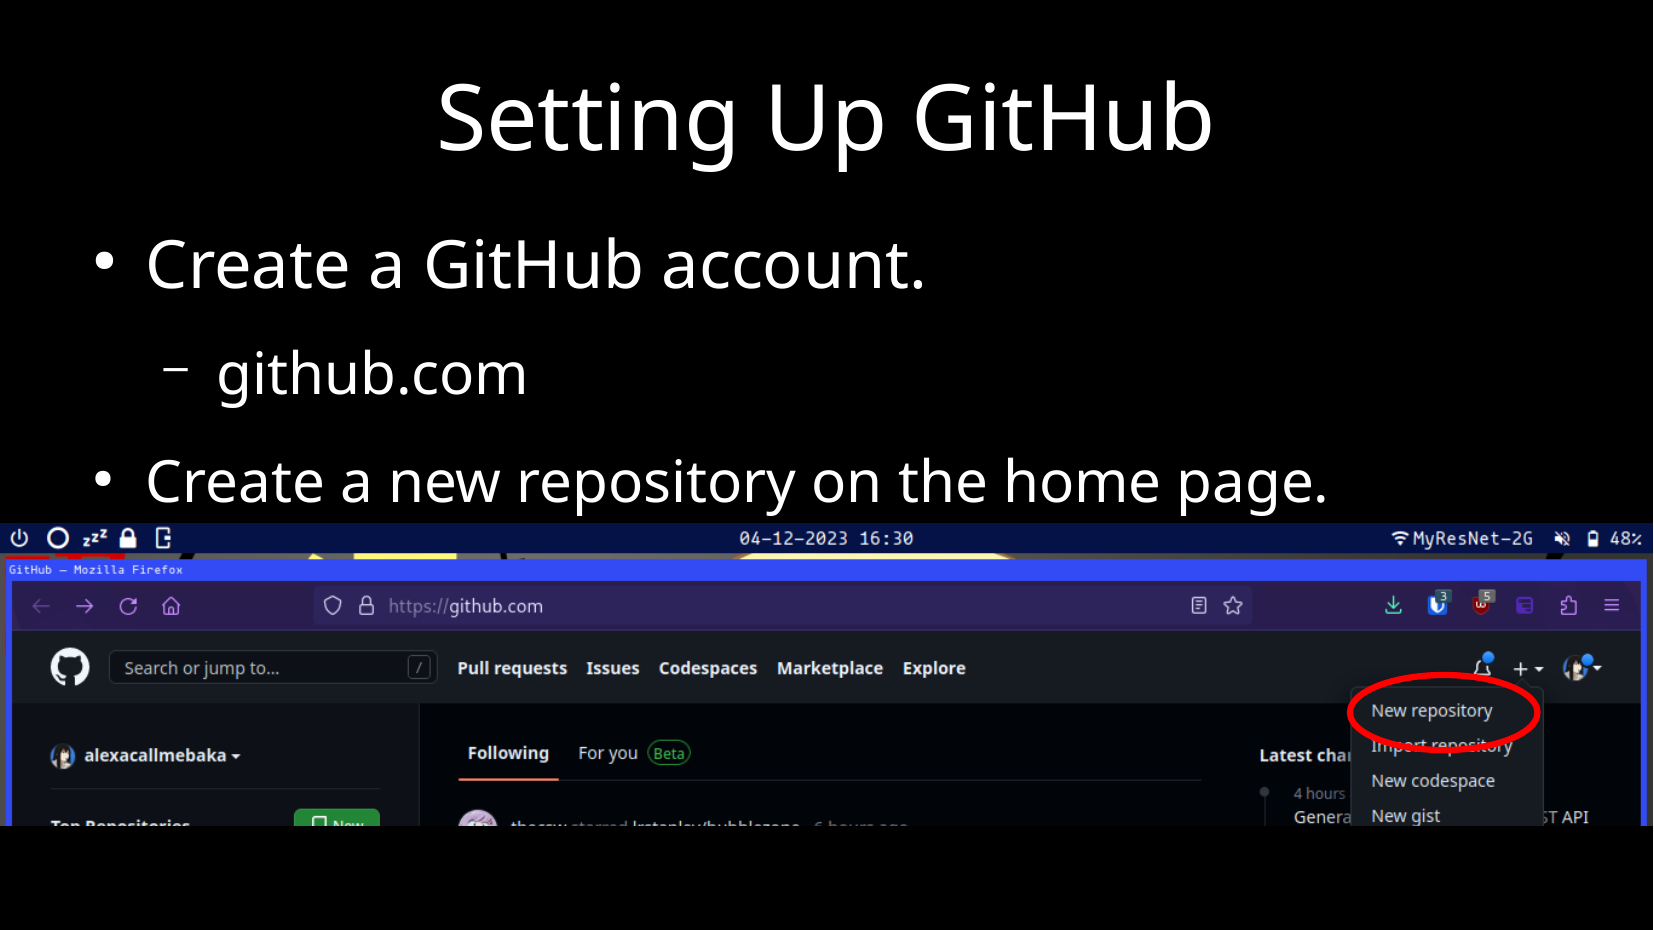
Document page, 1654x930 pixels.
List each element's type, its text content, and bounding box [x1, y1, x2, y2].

list Create a GitHub account. github.com Create a new repository on the home page. [75, 217, 1608, 523]
title Setting Up GitHub [82, 37, 1571, 193]
picture [0, 523, 1653, 826]
